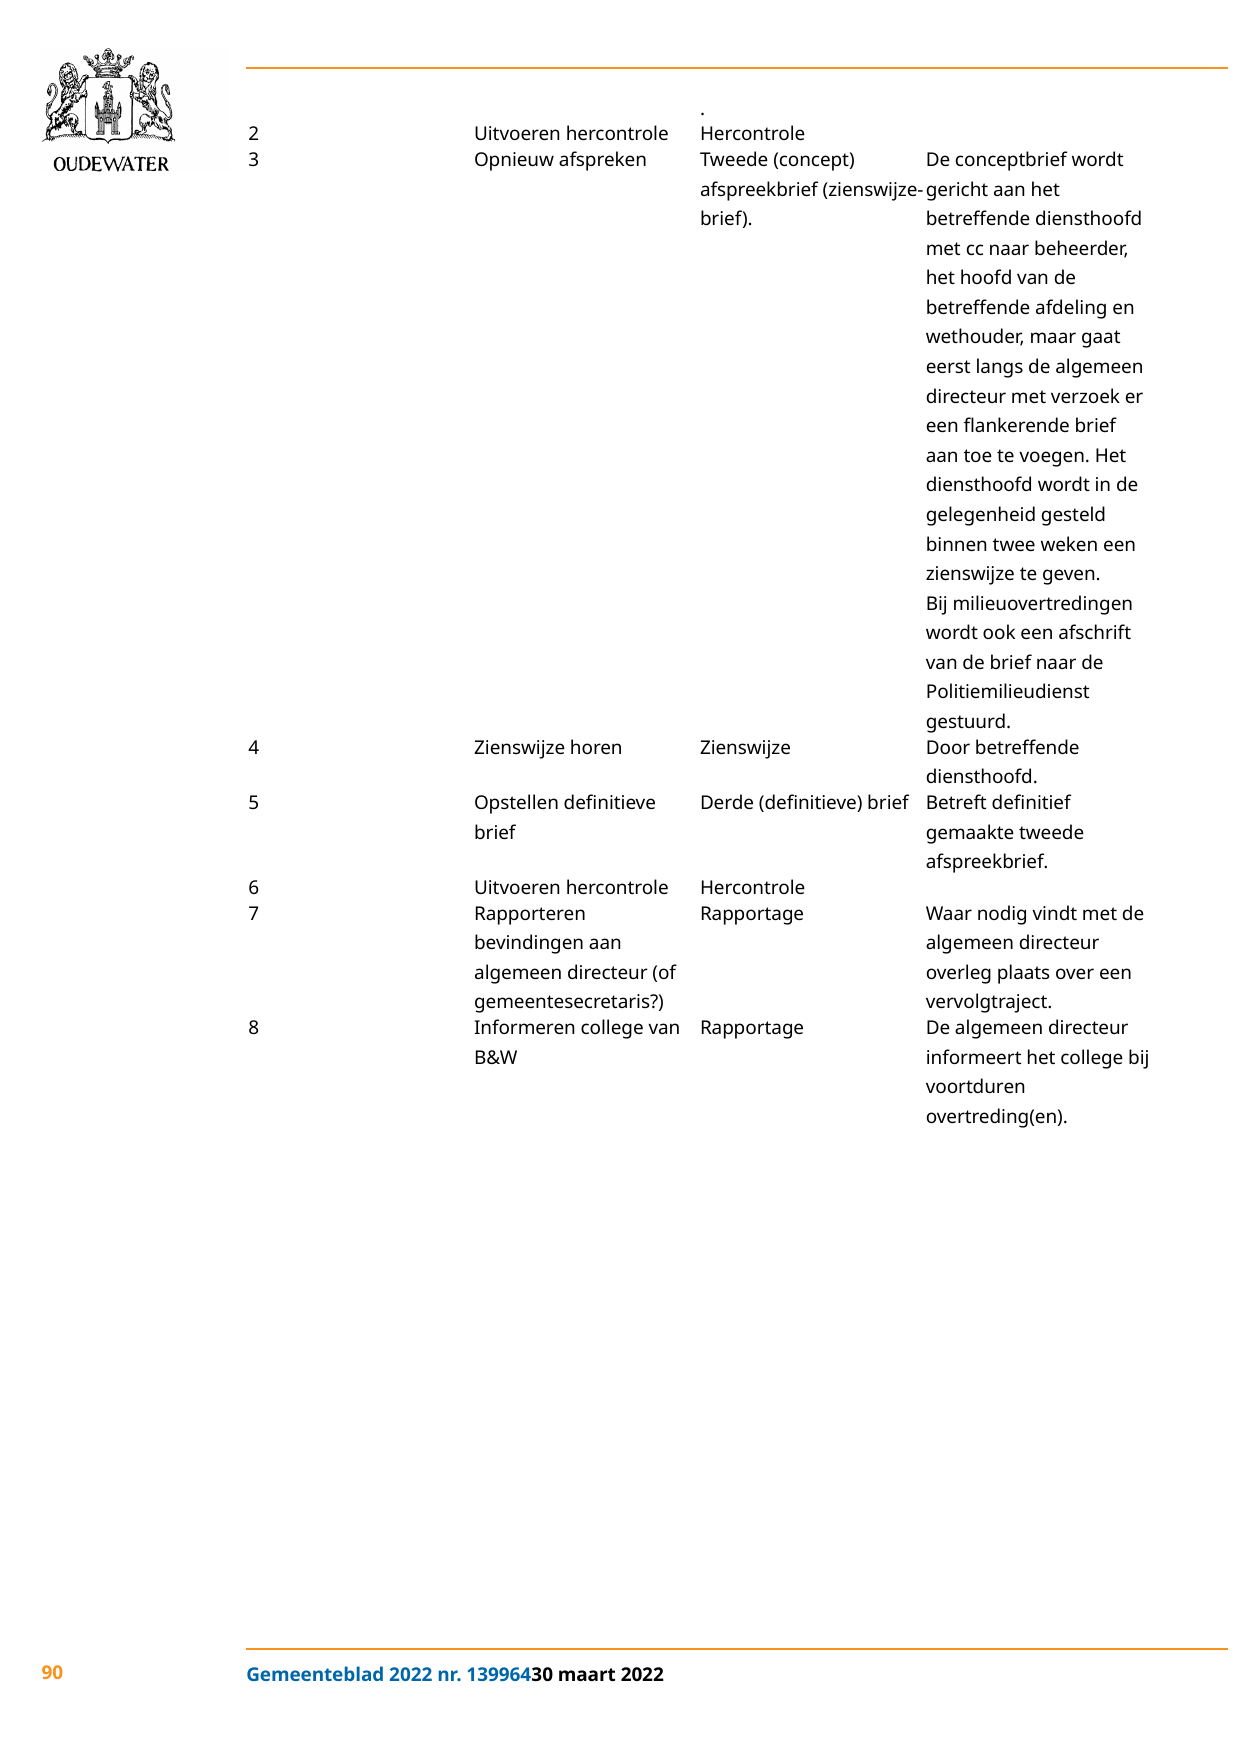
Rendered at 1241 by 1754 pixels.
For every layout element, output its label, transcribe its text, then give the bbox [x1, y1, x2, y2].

table_cell Hercontrole [700, 121, 926, 146]
table_cell [248, 95, 474, 121]
table_cell Tweede (concept) afspreekbrief (zienswijze-brief). [700, 146, 926, 734]
table_cell Opnieuw afspreken [474, 146, 700, 734]
table_cell Derde (definitieve) brief [700, 789, 926, 874]
table_cell Opstellen definitieve brief [474, 789, 700, 874]
table_cell Zienswijze [700, 734, 926, 789]
table_cell . [700, 95, 926, 121]
table_cell Rapportage [700, 1015, 926, 1129]
table_cell [926, 121, 1152, 146]
table_cell Hercontrole [700, 874, 926, 900]
table_cell 7 [248, 900, 474, 1014]
table_cell Rapporteren bevindingen aan algemeen directeur (of gemeentesecretaris?) [474, 900, 700, 1014]
picture [41, 47, 231, 172]
table_cell 3 [248, 146, 474, 734]
table_cell Door betreffende diensthoofd. [926, 734, 1152, 789]
table_cell De conceptbrief wordt gericht aan het betreffende diensthoofd met cc naar beheerder, het hoofd van de betreffende afdeling en wethouder, maar gaat eerst langs de algemeen directeur met verzoek er een flankerende brief aan toe te voegen. Het diensthoofd wordt in de gelegenheid gesteld binnen twee weken een zienswijze te geven. Bij milieuovertredingen wordt ook een afschrift van de brief naar de Politiemilieudienst gestuurd. [926, 146, 1152, 734]
table_cell Informeren college van B&W [474, 1015, 700, 1129]
table_cell Zienswijze horen [474, 734, 700, 789]
table_cell 5 [248, 789, 474, 874]
table_cell [926, 874, 1152, 900]
table_cell Betreft definitief gemaakte tweede afspreekbrief. [926, 789, 1152, 874]
table_cell Rapportage [700, 900, 926, 1014]
table_cell 4 [248, 734, 474, 789]
table_cell 2 [248, 121, 474, 146]
table_cell Uitvoeren hercontrole [474, 874, 700, 900]
table_cell 6 [248, 874, 474, 900]
table_cell De algemeen directeur informeert het college bij voortduren overtreding(en). [926, 1015, 1152, 1129]
table_cell Uitvoeren hercontrole [474, 121, 700, 146]
table_cell 8 [248, 1015, 474, 1129]
table_cell Waar nodig vindt met de algemeen directeur overleg plaats over een vervolgtraject. [926, 900, 1152, 1014]
table_cell [474, 95, 700, 121]
table_cell [926, 95, 1152, 121]
